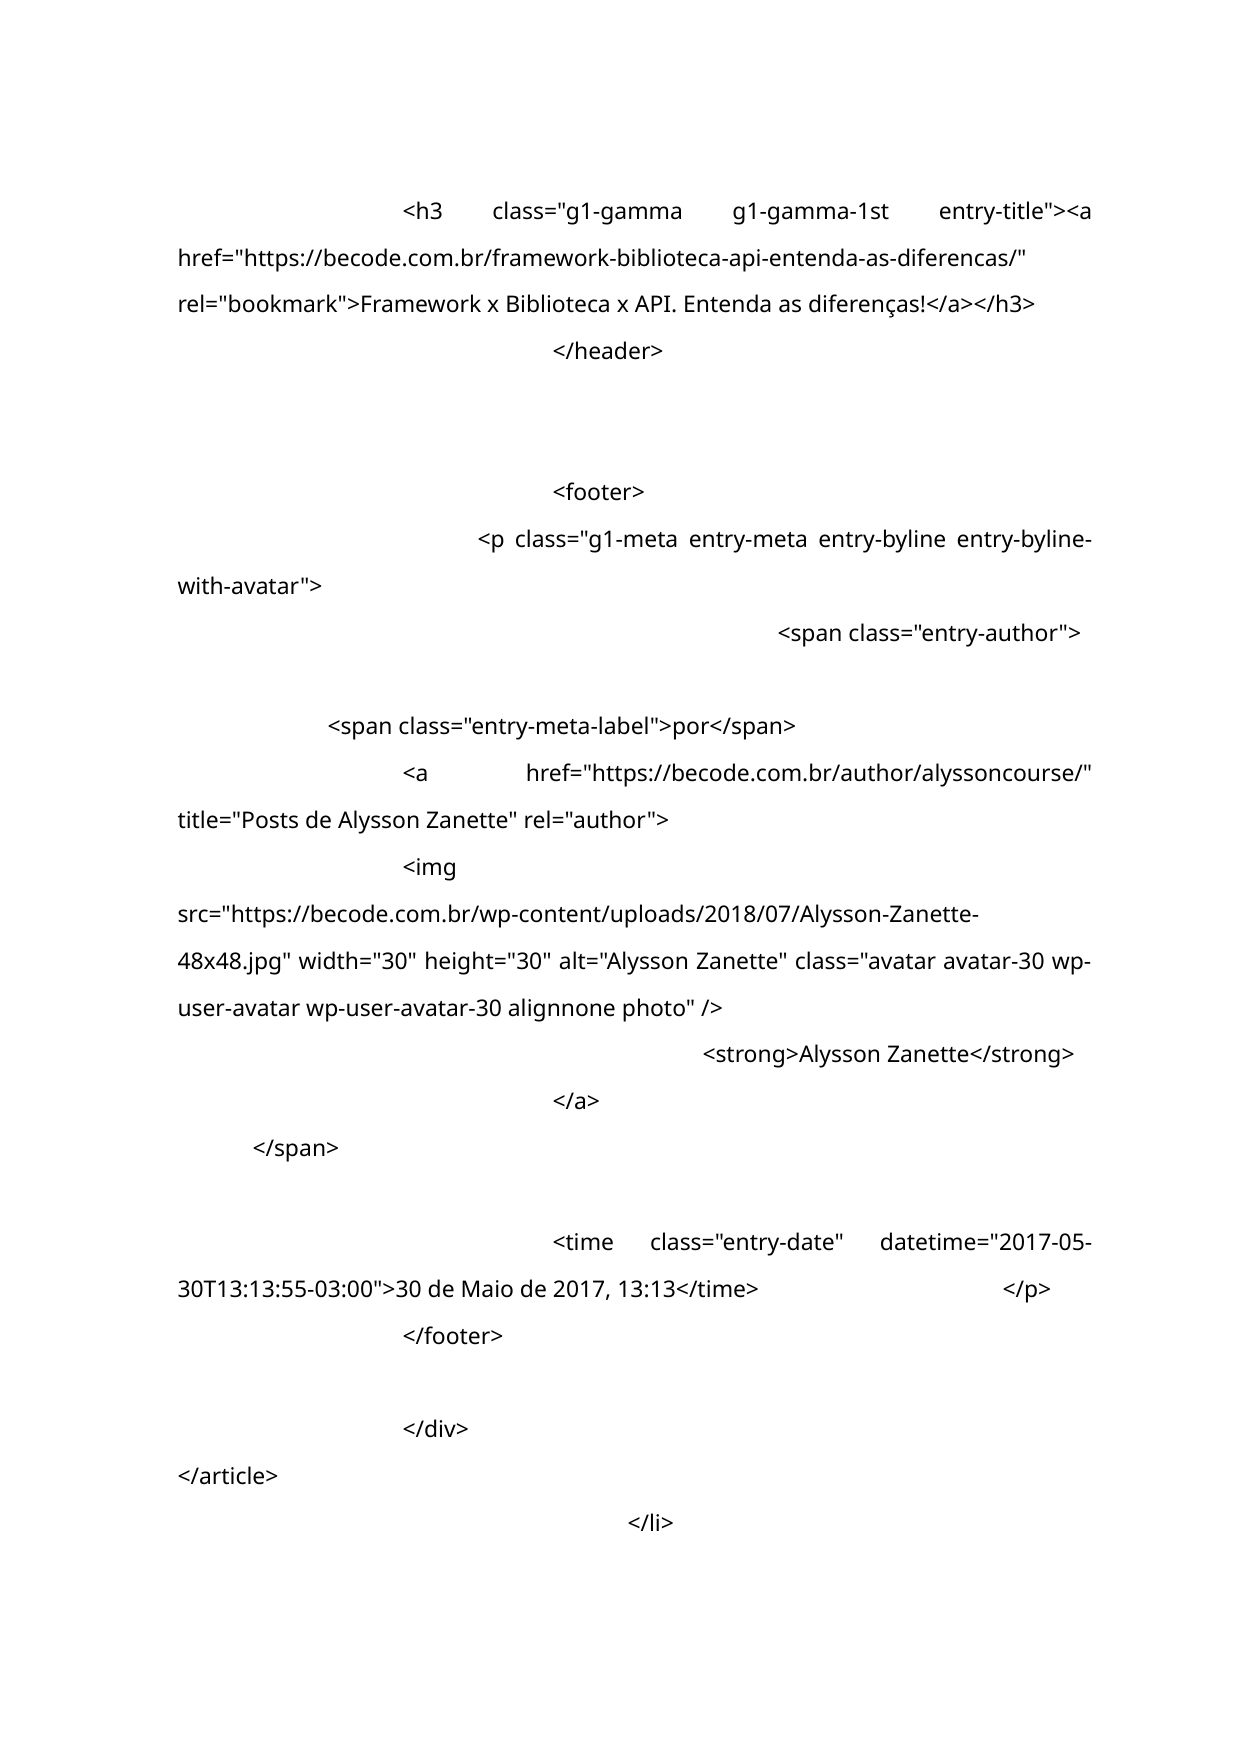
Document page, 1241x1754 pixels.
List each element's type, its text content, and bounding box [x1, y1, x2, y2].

text <a href="https://becode.com.br/author/alyssoncourse/" title="Posts de Alysson Zanette" rel="author"> [177, 757, 1092, 835]
text </span> [177, 1132, 1092, 1163]
text </a> [177, 1085, 1092, 1116]
text <p class="g1-meta entry-meta entry-byline entry-byline-with-avatar"> [177, 523, 1092, 601]
text <time class="entry-date" datetime="2017-05-30T13:13:55-03:00">30 de Maio de 2017, 13:13</time> </p> [177, 1226, 1092, 1304]
text <span class="entry-author"> [177, 616, 1092, 648]
text </article> [177, 1460, 1092, 1491]
text <strong>Alysson Zanette</strong> [177, 1038, 1092, 1069]
text <footer> [177, 476, 1092, 507]
text <h3 class="g1-gamma g1-gamma-1st entry-title"><a href="https://becode.com.br/framework-biblioteca-api-entenda-as-diferencas/" rel="bookmark">Framework x Biblioteca x API. Entenda as diferenças!</a></h3> [177, 194, 1092, 319]
text </header> [177, 335, 1092, 366]
text <span class="entry-meta-label">por</span> [177, 710, 1092, 741]
text </div> [177, 1413, 1092, 1444]
text </footer> [177, 1319, 1092, 1351]
text </li> [177, 1507, 1092, 1538]
text <img src="https://becode.com.br/wp-content/uploads/2018/07/Alysson-Zanette-48x48.jpg" width="30" height="30" alt="Alysson Zanette" class="avatar avatar-30 wp-user-avatar wp-user-avatar-30 alignnone photo" /> [177, 851, 1092, 1023]
